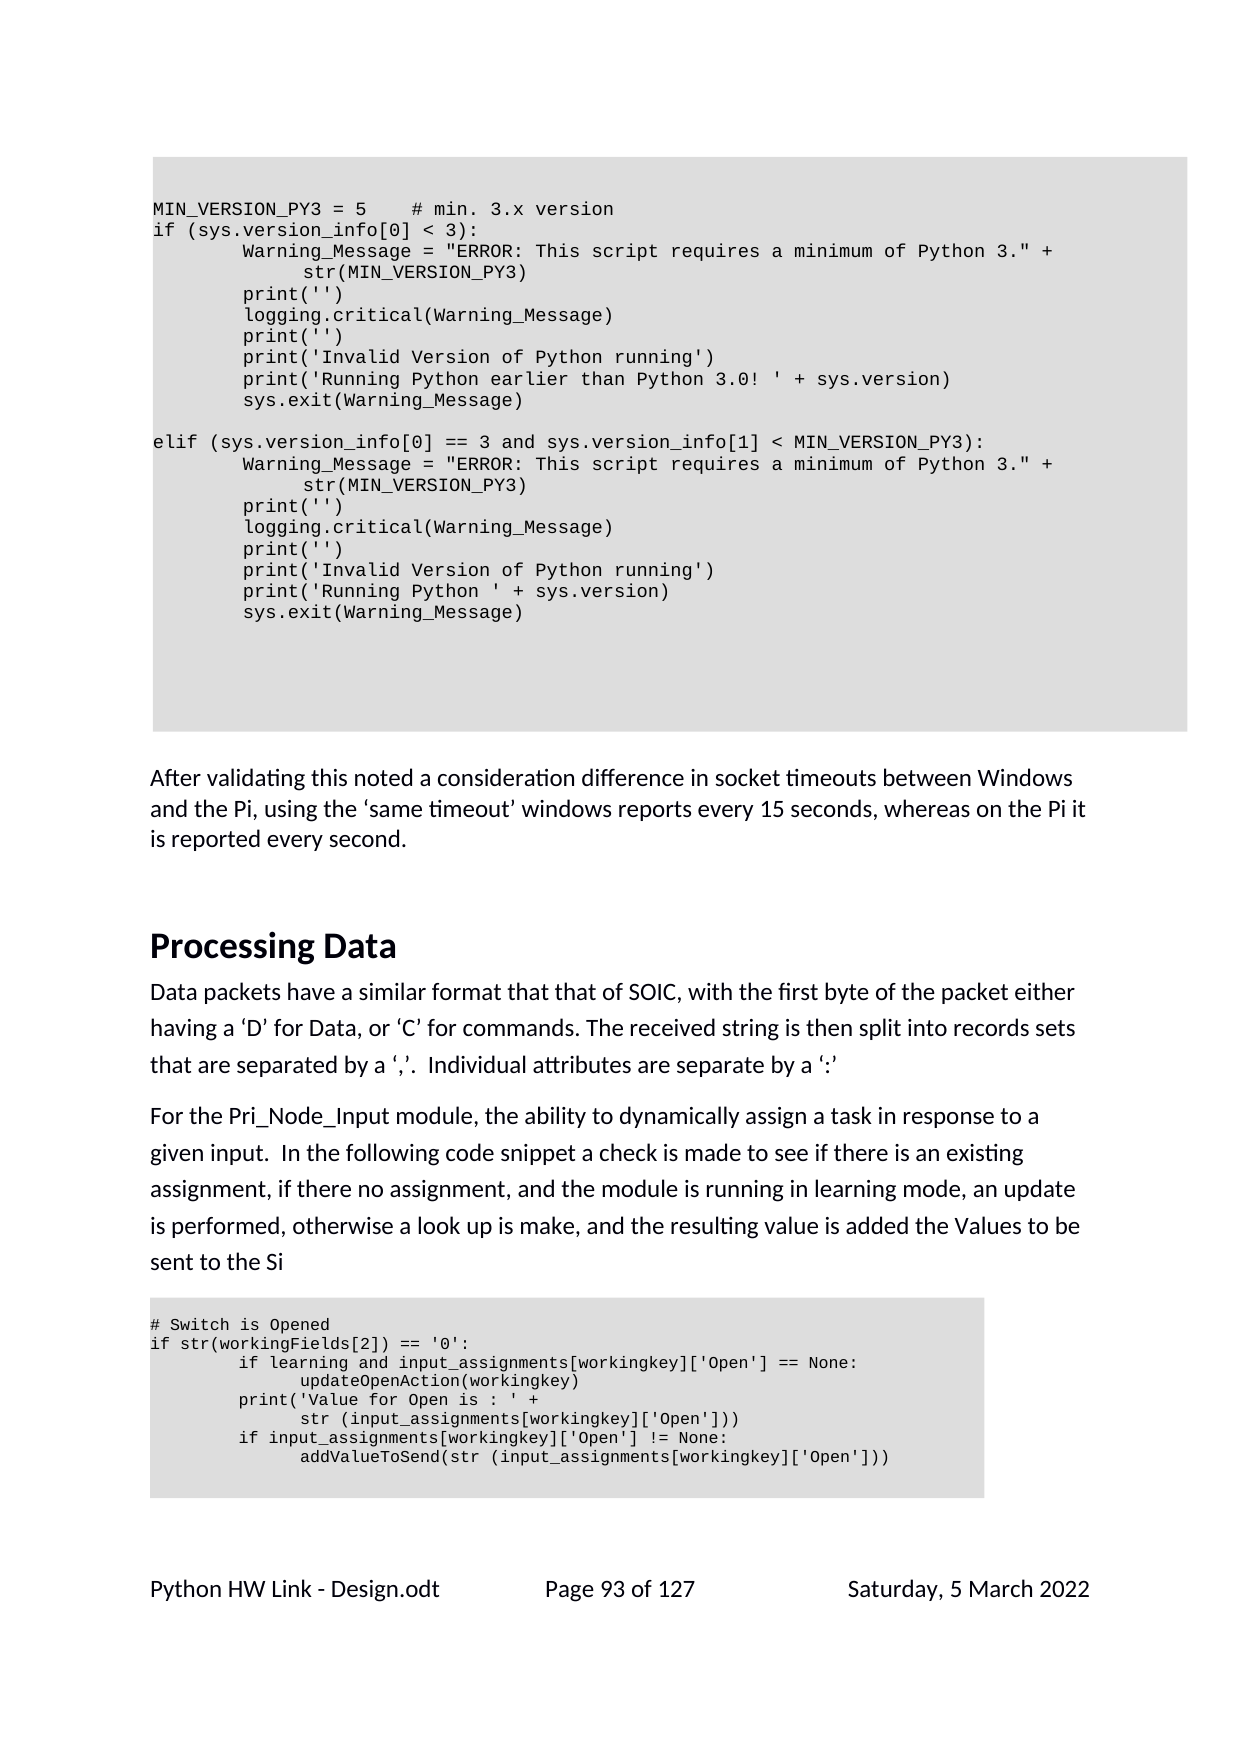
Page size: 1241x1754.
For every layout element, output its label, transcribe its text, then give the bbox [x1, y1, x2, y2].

text For the Pri_Node_Input module, the ability to dynamically assign a task in response to a given input. In the following code snippet a check is made to see if there is an existing assignment, if there no assignment, and the module is running in learning mode, an update is performed, otherwise a look up is make, and the resulting value is added the Values to be sent to the Si [150, 1100, 1090, 1277]
text After validating this noted a consideration difference in socket timeouts between Windows and the Pi, using the ‘same timeout’ windows reports every 15 seconds, whereas on the Pi it is reported every second. [150, 762, 1090, 854]
subtitle Processing Data [150, 922, 1090, 968]
text Data packets have a similar format that that of SOIC, with the first byte of the packet either having a ‘D’ for Data, or ‘C’ for commands. The received string is then split into records sets that are separated by a ‘,’. Individual attributes are separate by a ‘:’ [150, 976, 1090, 1079]
